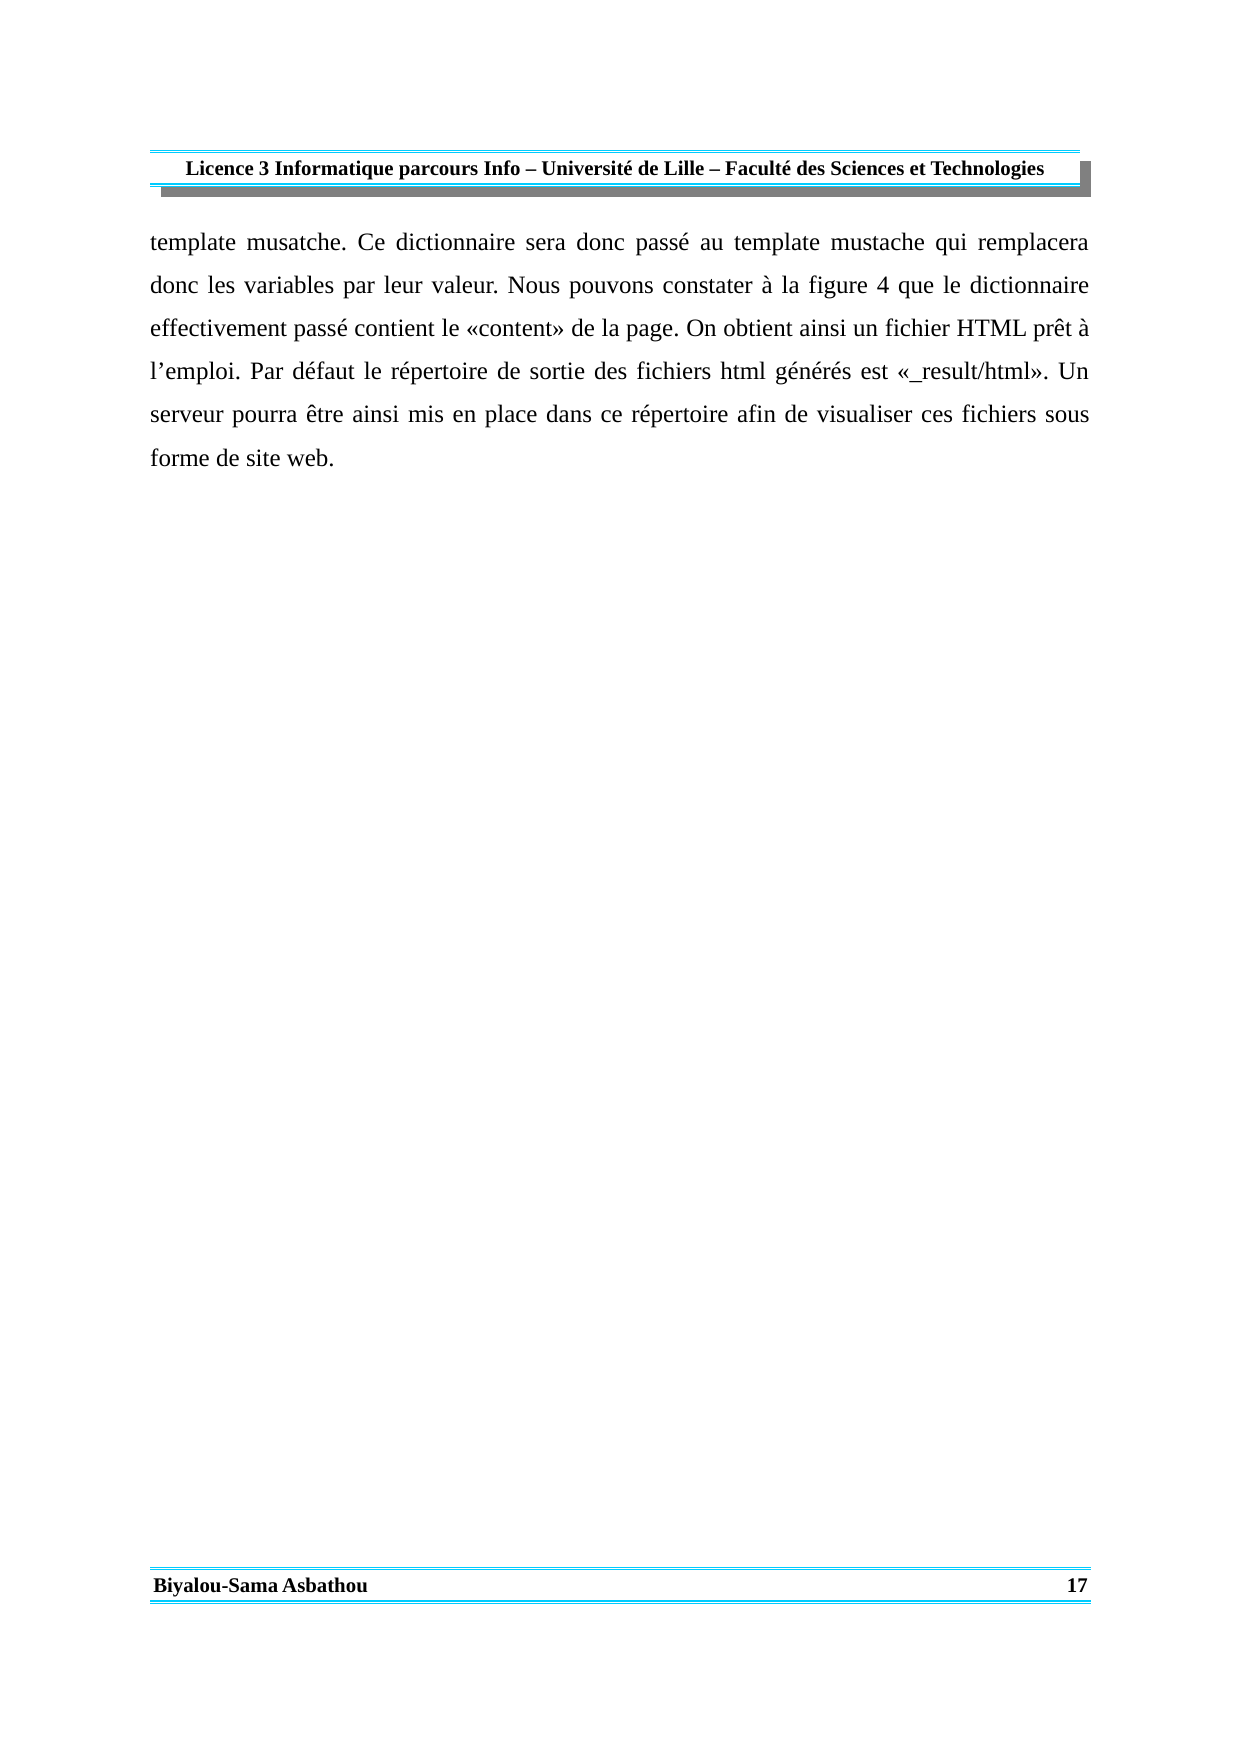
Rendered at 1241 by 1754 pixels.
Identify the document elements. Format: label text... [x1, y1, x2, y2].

text template musatche. Ce dictionnaire sera donc passé au template mustache qui remplacera donc les variables par leur valeur. Nous pouvons constater à la figure 4 que le dictionnaire effectivement passé contient le «content» de la page. On obtient ainsi un fichier HTML prêt à l’emploi. Par défaut le répertoire de sortie des fichiers html générés est «_result/html». Un serveur pourra être ainsi mis en place dans ce répertoire afin de visualiser ces fichiers sous forme de site web. [150, 227, 1091, 471]
